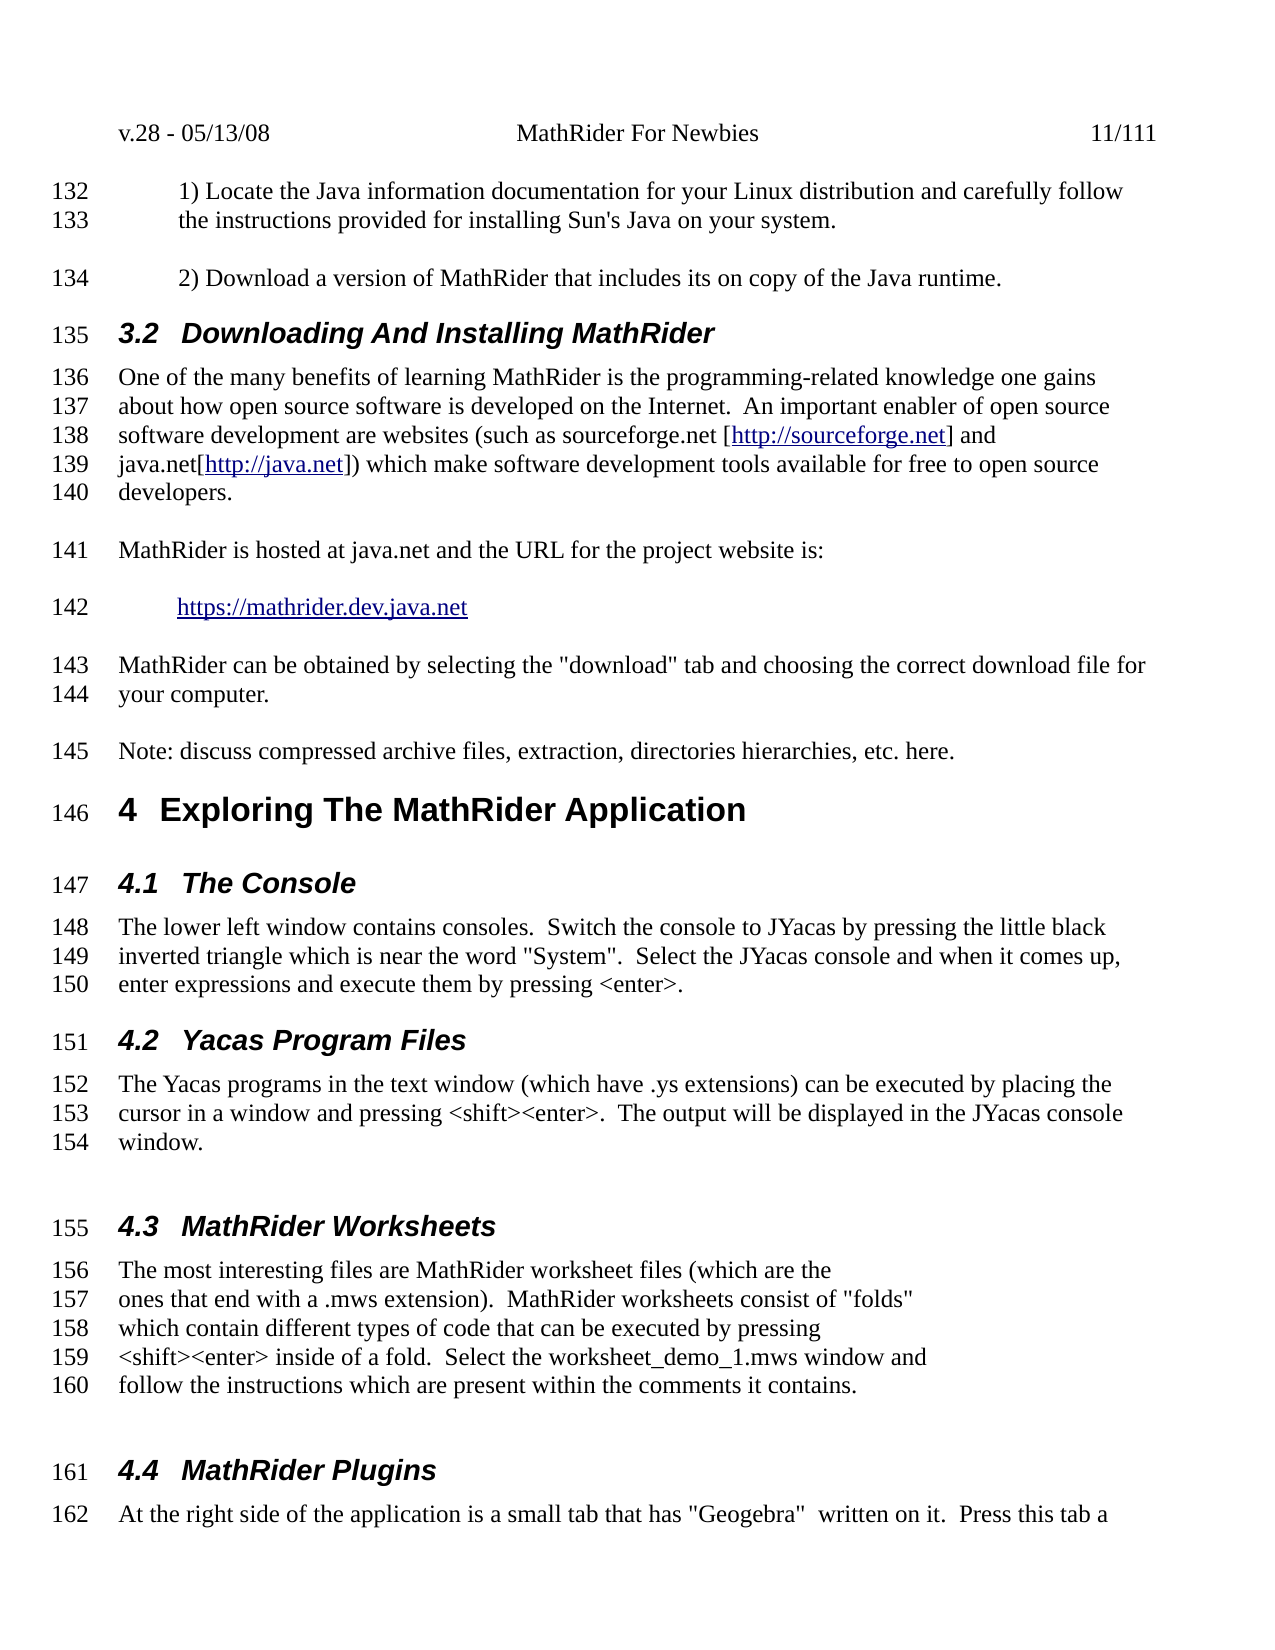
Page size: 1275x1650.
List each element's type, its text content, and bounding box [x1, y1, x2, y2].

text <shift><enter> inside of a fold. Select the worksheet_demo_1.mws window and [118, 1342, 1157, 1370]
subtitle The Console [118, 866, 1157, 899]
text Note: discuss compressed archive files, extraction, directories hierarchies, etc. here. [118, 736, 1157, 765]
subtitle MathRider Plugins [118, 1453, 1157, 1486]
text which contain different types of code that can be executed by pressing [118, 1313, 1157, 1342]
text The most interesting files are MathRider worksheet files (which are the [118, 1255, 1157, 1284]
subtitle MathRider Worksheets [118, 1209, 1157, 1243]
text One of the many benefits of learning MathRider is the programming-related knowledge one gains about how open source software is developed on the Internet. An important enabler of open source software development are websites (such as sourceforge.net [http://sourceforge.net] and java.net[http://java.net]) which make software development tools available for free to open source developers. [118, 362, 1157, 506]
text https://mathrider.dev.java.net [177, 592, 1157, 621]
text 2) Download a version of MathRider that includes its on copy of the Java runtime. [178, 263, 1157, 291]
subtitle Exploring The MathRider Application [118, 790, 1157, 828]
text ones that end with a .mws extension). MathRider worksheets consist of "folds" [118, 1284, 1157, 1313]
text 1) Locate the Java information documentation for your Linux distribution and carefully follow the instructions provided for installing Sun's Java on your system. [178, 176, 1157, 234]
subtitle Yacas Program Files [118, 1023, 1157, 1057]
text follow the instructions which are present within the comments it contains. [118, 1370, 1157, 1399]
text The Yacas programs in the text window (which have .ys extensions) can be executed by placing the cursor in a window and pressing <shift><enter>. The output will be displayed in the JYacas console window. [118, 1069, 1157, 1156]
text MathRider is hosted at java.net and the URL for the project website is: [118, 535, 1157, 564]
subtitle Downloading And Installing MathRider [118, 316, 1157, 350]
text The lower left window contains consoles. Switch the console to JYacas by pressing the little black inverted triangle which is near the word "System". Select the JYacas console and when it comes up, enter expressions and execute them by pressing <enter>. [118, 912, 1157, 998]
text At the right side of the application is a small tab that has "Geogebra" written on it. Press this tab a [118, 1499, 1157, 1528]
text MathRider can be obtained by selecting the "download" tab and choosing the correct download file for your computer. [118, 650, 1157, 707]
